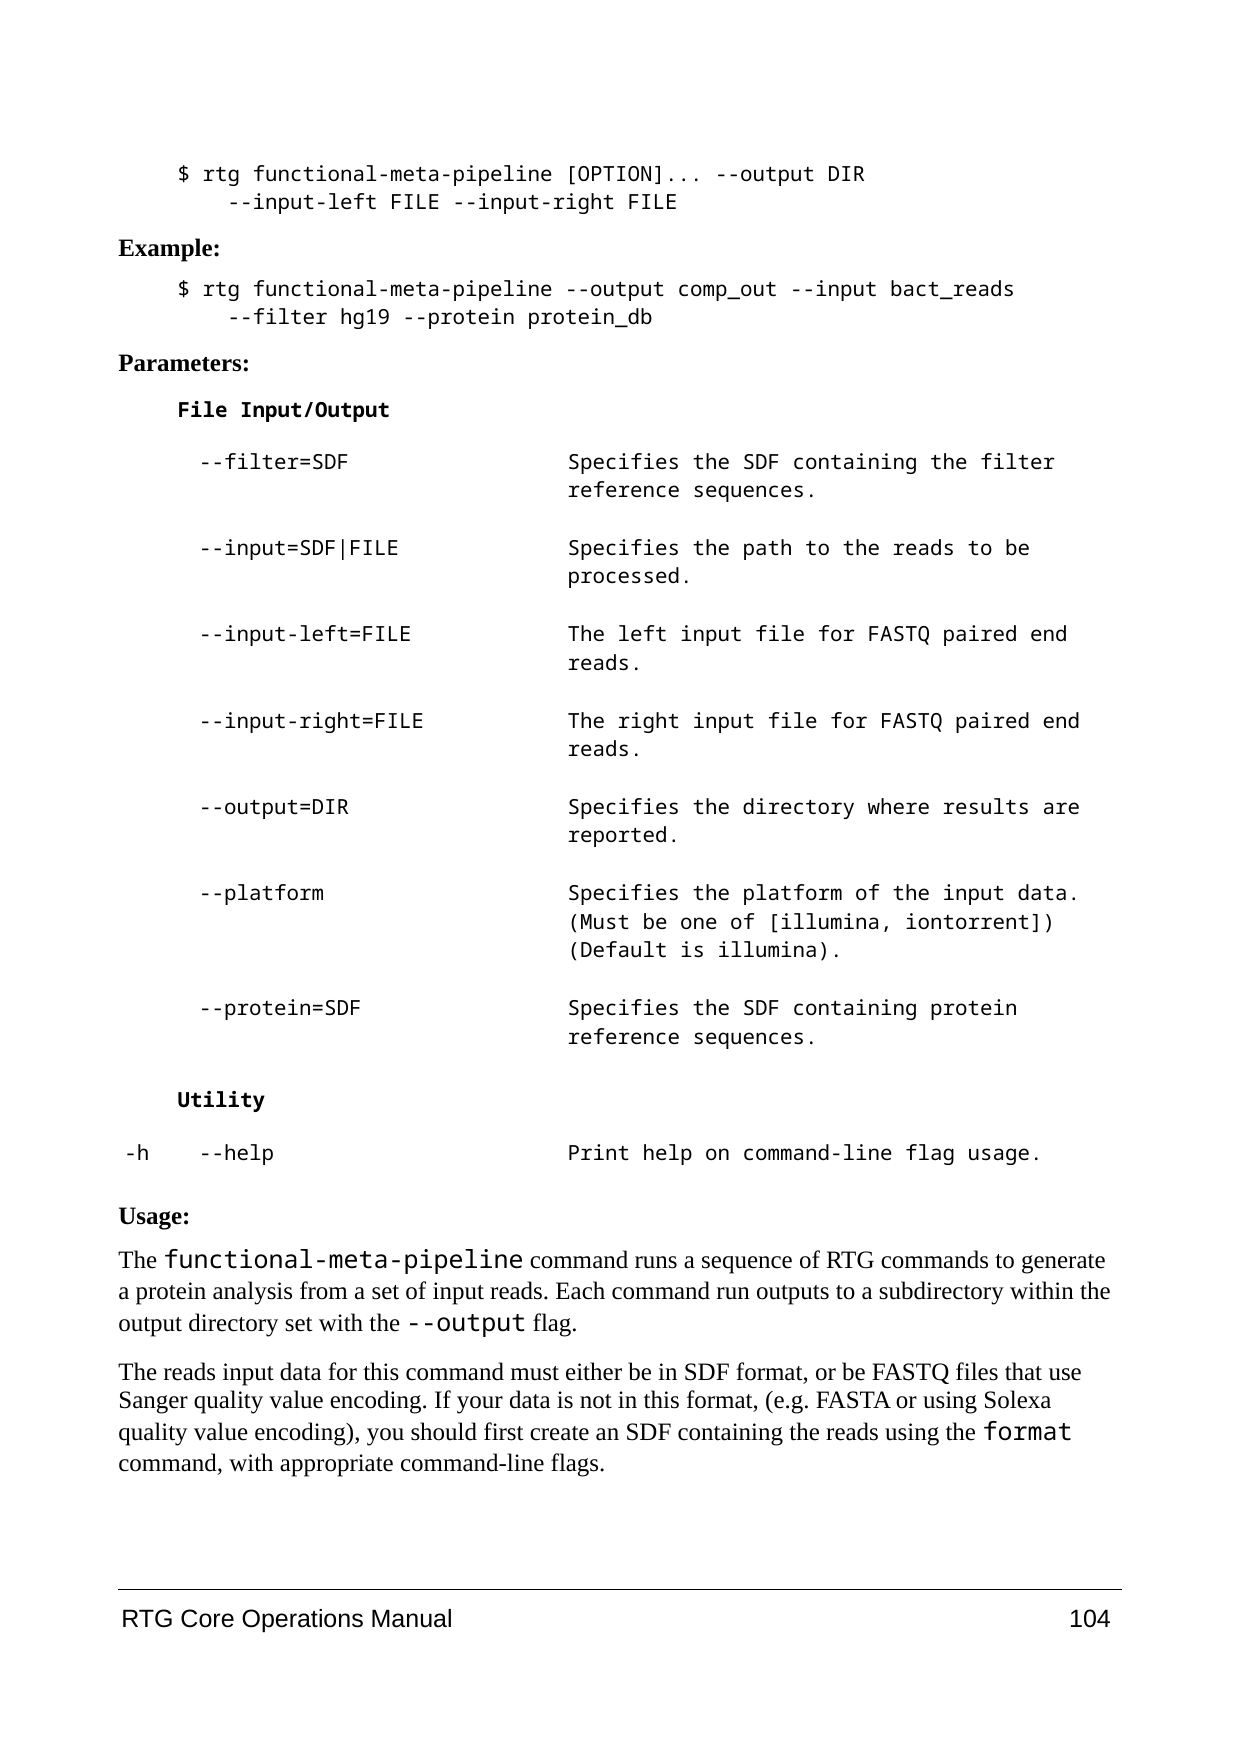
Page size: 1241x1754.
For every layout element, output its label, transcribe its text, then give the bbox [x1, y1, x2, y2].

table_cell --output=DIR [193, 780, 561, 867]
text Utility [177, 1086, 1122, 1114]
table_cell [118, 521, 193, 608]
table_cell The left input file for FASTQ paired end reads. [561, 608, 1093, 694]
table_cell [118, 780, 193, 867]
subtitle Parameters: [118, 348, 1122, 377]
table_cell [118, 608, 193, 694]
text The reads input data for this command must either be in SDF format, or be FASTQ files that use Sanger quality value encoding. If your data is not in this format, (e.g. FASTA or using Solexa quality value encoding), you should first create an SDF containing the reads using the format command, with appropriate command-line flags. [118, 1357, 1122, 1477]
text The functional-meta-pipeline command runs a sequence of RTG commands to generate a protein analysis from a set of input reads. Each command run outputs to a subdirectory within the output directory set with the --output flag. [118, 1242, 1122, 1339]
table_header -h [118, 1126, 193, 1184]
table_header Specifies the SDF containing the filter reference sequences. [561, 435, 1093, 521]
table_cell --input-left=FILE [193, 608, 561, 694]
text $ rtg functional-meta-pipeline [OPTION]... --output DIR --input-left FILE --input-right FILE [177, 159, 1122, 216]
table_cell --input-right=FILE [193, 694, 561, 780]
table_cell [118, 982, 193, 1068]
subtitle Example: [118, 233, 1122, 262]
table_cell Specifies the path to the reads to be processed. [561, 521, 1093, 608]
table_header --help [193, 1126, 561, 1184]
text File Input/Output [177, 395, 1122, 423]
table_cell --protein=SDF [193, 982, 561, 1068]
table_cell [118, 694, 193, 780]
table_cell The right input file for FASTQ paired end reads. [561, 694, 1093, 780]
table_cell Specifies the SDF containing protein reference sequences. [561, 982, 1093, 1068]
table_header --filter=SDF [193, 435, 561, 521]
table_header [118, 435, 193, 521]
table_cell Specifies the directory where results are reported. [561, 780, 1093, 867]
table_cell --input=SDF|FILE [193, 521, 561, 608]
table_cell [118, 867, 193, 982]
table_header Print help on command-line flag usage. [561, 1126, 1093, 1184]
subtitle Usage: [118, 1201, 1122, 1230]
table_cell --platform [193, 867, 561, 982]
text $ rtg functional-meta-pipeline --output comp_out --input bact_reads --filter hg19 --protein protein_db [177, 274, 1122, 331]
table_cell Specifies the platform of the input data. (Must be one of [illumina, iontorrent]) (Default is illumina). [561, 867, 1093, 982]
